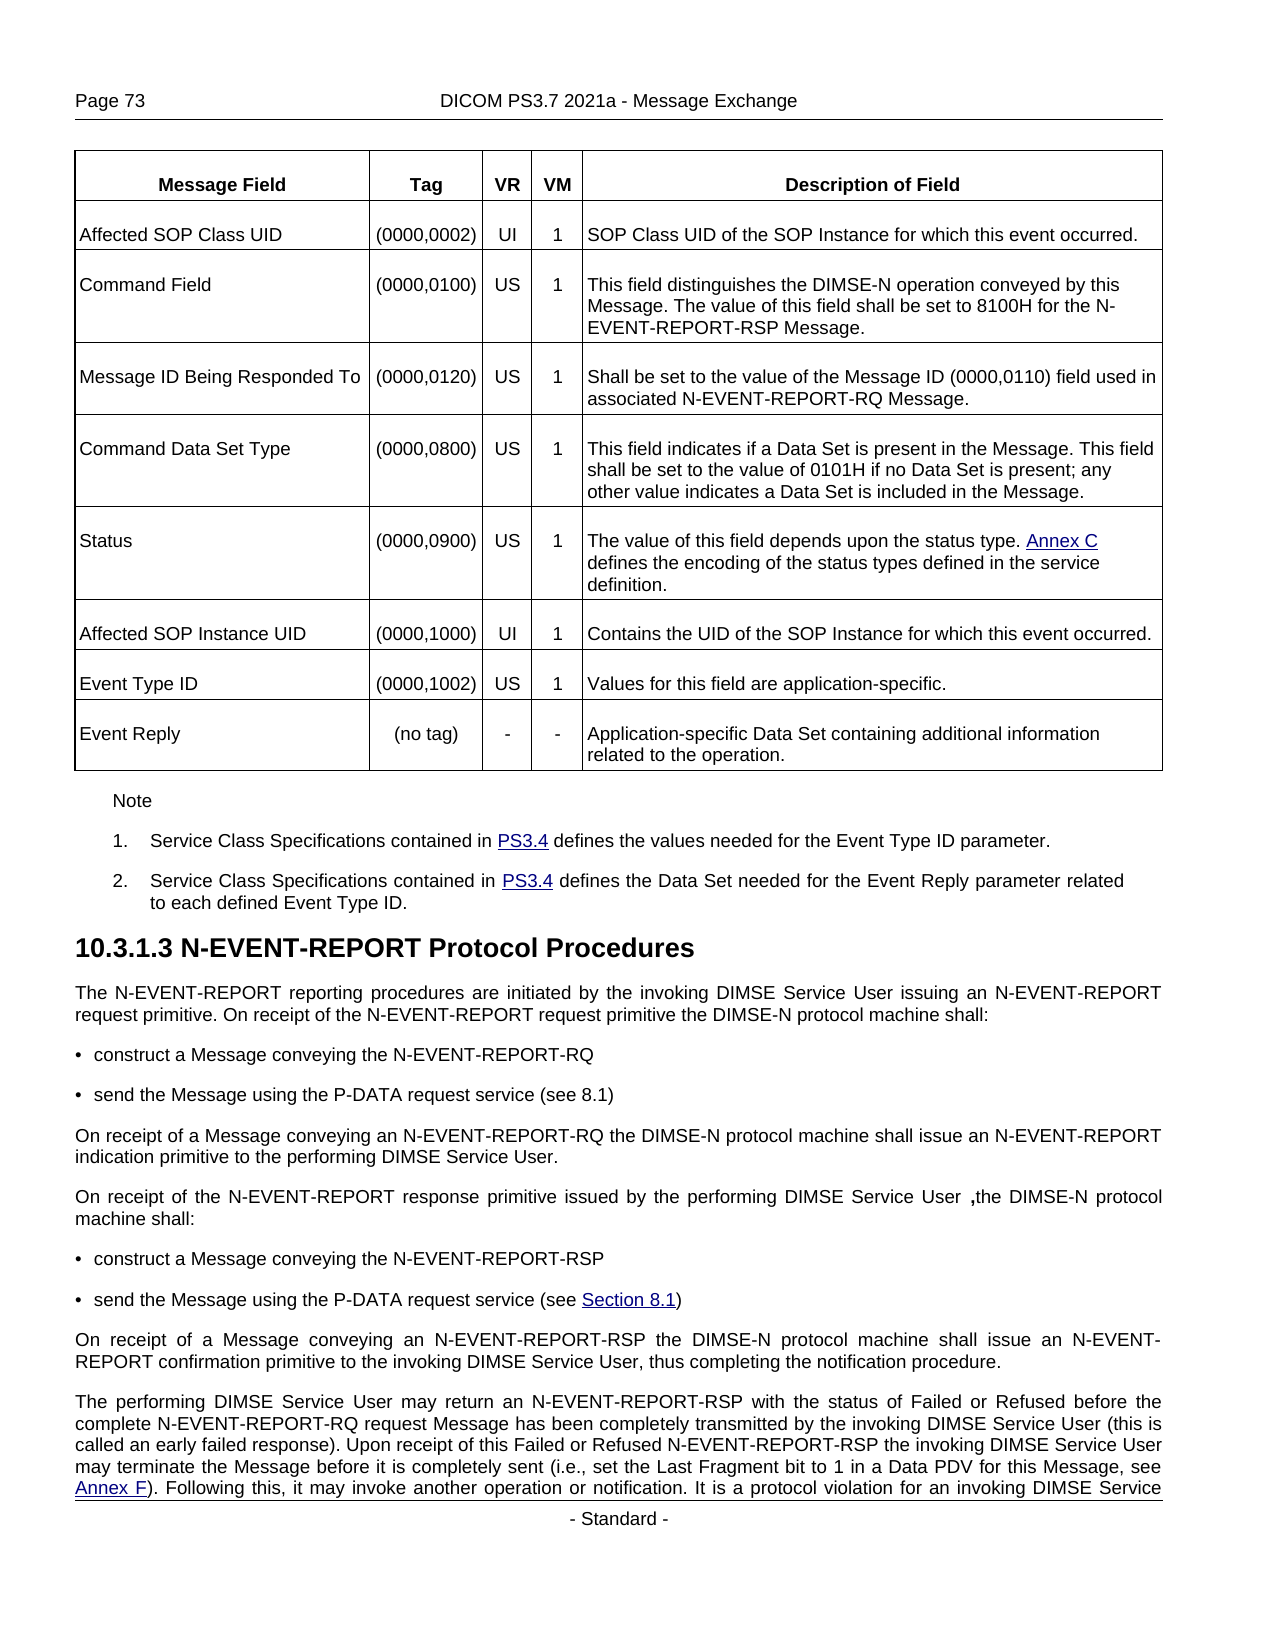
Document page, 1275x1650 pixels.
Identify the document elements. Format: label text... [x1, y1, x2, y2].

table_cell Application-specific Data Set containing additional information related to the operation. [583, 700, 1162, 770]
table_cell Affected SOP Instance UID [76, 600, 369, 649]
text 10.3.1.3 N-EVENT-REPORT Protocol Procedures [75, 932, 1162, 963]
table_cell Event Reply [76, 700, 369, 770]
table_header VM [532, 151, 582, 200]
text 1. Service Class Specifications contained in PS3.4 defines the values needed for the Event Type ID parameter. [112, 830, 1125, 851]
table_cell Values for this field are application-specific. [583, 650, 1162, 698]
table_header Tag [370, 151, 482, 200]
table_header VR [483, 151, 531, 200]
table_cell (0000,0100) [370, 250, 482, 342]
table_cell (no tag) [370, 700, 482, 770]
table_cell 1 [532, 600, 582, 649]
text • send the Message using the P-DATA request service (see 8.1) [75, 1084, 1162, 1106]
table_cell Command Data Set Type [76, 415, 369, 506]
table_cell SOP Class UID of the SOP Instance for which this event occurred. [583, 201, 1162, 249]
text 2. Service Class Specifications contained in PS3.4 defines the Data Set needed for the Event Reply parameter related to each defined Event Type ID. [112, 870, 1125, 913]
table_cell Shall be set to the value of the Message ID (0000,0110) field used in associated N-EVENT-REPORT-RQ Message. [583, 343, 1162, 413]
table_cell (0000,0800) [370, 415, 482, 506]
table_cell - [483, 700, 531, 770]
table_cell (0000,1002) [370, 650, 482, 698]
text • construct a Message conveying the N-EVENT-REPORT-RQ [75, 1044, 1162, 1065]
table_cell 1 [532, 507, 582, 599]
table_cell 1 [532, 250, 582, 342]
table_cell Contains the UID of the SOP Instance for which this event occurred. [583, 600, 1162, 649]
table_cell 1 [532, 415, 582, 506]
text On receipt of a Message conveying an N-EVENT-REPORT-RQ the DIMSE-N protocol machine shall issue an N-EVENT-REPORT indication primitive to the performing DIMSE Service User. [75, 1124, 1162, 1168]
table_cell US [483, 250, 531, 342]
table_cell This field indicates if a Data Set is present in the Message. This field shall be set to the value of 0101H if no Data Set is present; any other value indicates a Data Set is included in the Message. [583, 415, 1162, 506]
table_cell US [483, 507, 531, 599]
table_cell (0000,0002) [370, 201, 482, 249]
text On receipt of the N-EVENT-REPORT response primitive issued by the performing DIMSE Service User ,the DIMSE-N protocol machine shall: [75, 1186, 1162, 1229]
text The performing DIMSE Service User may return an N-EVENT-REPORT-RSP with the status of Failed or Refused before the complete N-EVENT-REPORT-RQ request Message has been completely transmitted by the invoking DIMSE Service User (this is called an early failed response). Upon receipt of this Failed or Refused N-EVENT-REPORT-RSP the invoking DIMSE Service User may terminate the Message before it is completely sent (i.e., set the Last Fragment bit to 1 in a Data PDV for this Message, see Annex F). Following this, it may invoke another operation or notification. It is a protocol violation for an invoking DIMSE Service [75, 1391, 1162, 1498]
text • construct a Message conveying the N-EVENT-REPORT-RSP [75, 1248, 1162, 1270]
table_header Message Field [76, 151, 369, 200]
text On receipt of a Message conveying an N-EVENT-REPORT-RSP the DIMSE-N protocol machine shall issue an N-EVENT-REPORT confirmation primitive to the invoking DIMSE Service User, thus completing the notification procedure. [75, 1329, 1162, 1372]
table_cell Event Type ID [76, 650, 369, 698]
table_cell UI [483, 600, 531, 649]
table_cell 1 [532, 343, 582, 413]
table_cell US [483, 415, 531, 506]
table_cell (0000,0120) [370, 343, 482, 413]
table_cell Command Field [76, 250, 369, 342]
table_cell 1 [532, 650, 582, 698]
table_cell UI [483, 201, 531, 249]
table_cell Status [76, 507, 369, 599]
text The N-EVENT-REPORT reporting procedures are initiated by the invoking DIMSE Service User issuing an N-EVENT-REPORT request primitive. On receipt of the N-EVENT-REPORT request primitive the DIMSE-N protocol machine shall: [75, 982, 1162, 1025]
table_header Description of Field [583, 151, 1162, 200]
table_cell US [483, 650, 531, 698]
text • send the Message using the P-DATA request service (see Section 8.1) [75, 1288, 1162, 1310]
table_cell 1 [532, 201, 582, 249]
text Note [112, 789, 1125, 811]
table_cell The value of this field depends upon the status type. Annex C defines the encoding of the status types defined in the service definition. [583, 507, 1162, 599]
table_cell Affected SOP Class UID [76, 201, 369, 249]
table_cell This field distinguishes the DIMSE-N operation conveyed by this Message. The value of this field shall be set to 8100H for the N-EVENT-REPORT-RSP Message. [583, 250, 1162, 342]
table_cell US [483, 343, 531, 413]
table_cell (0000,1000) [370, 600, 482, 649]
table_cell - [532, 700, 582, 770]
table_cell (0000,0900) [370, 507, 482, 599]
table_cell Message ID Being Responded To [76, 343, 369, 413]
